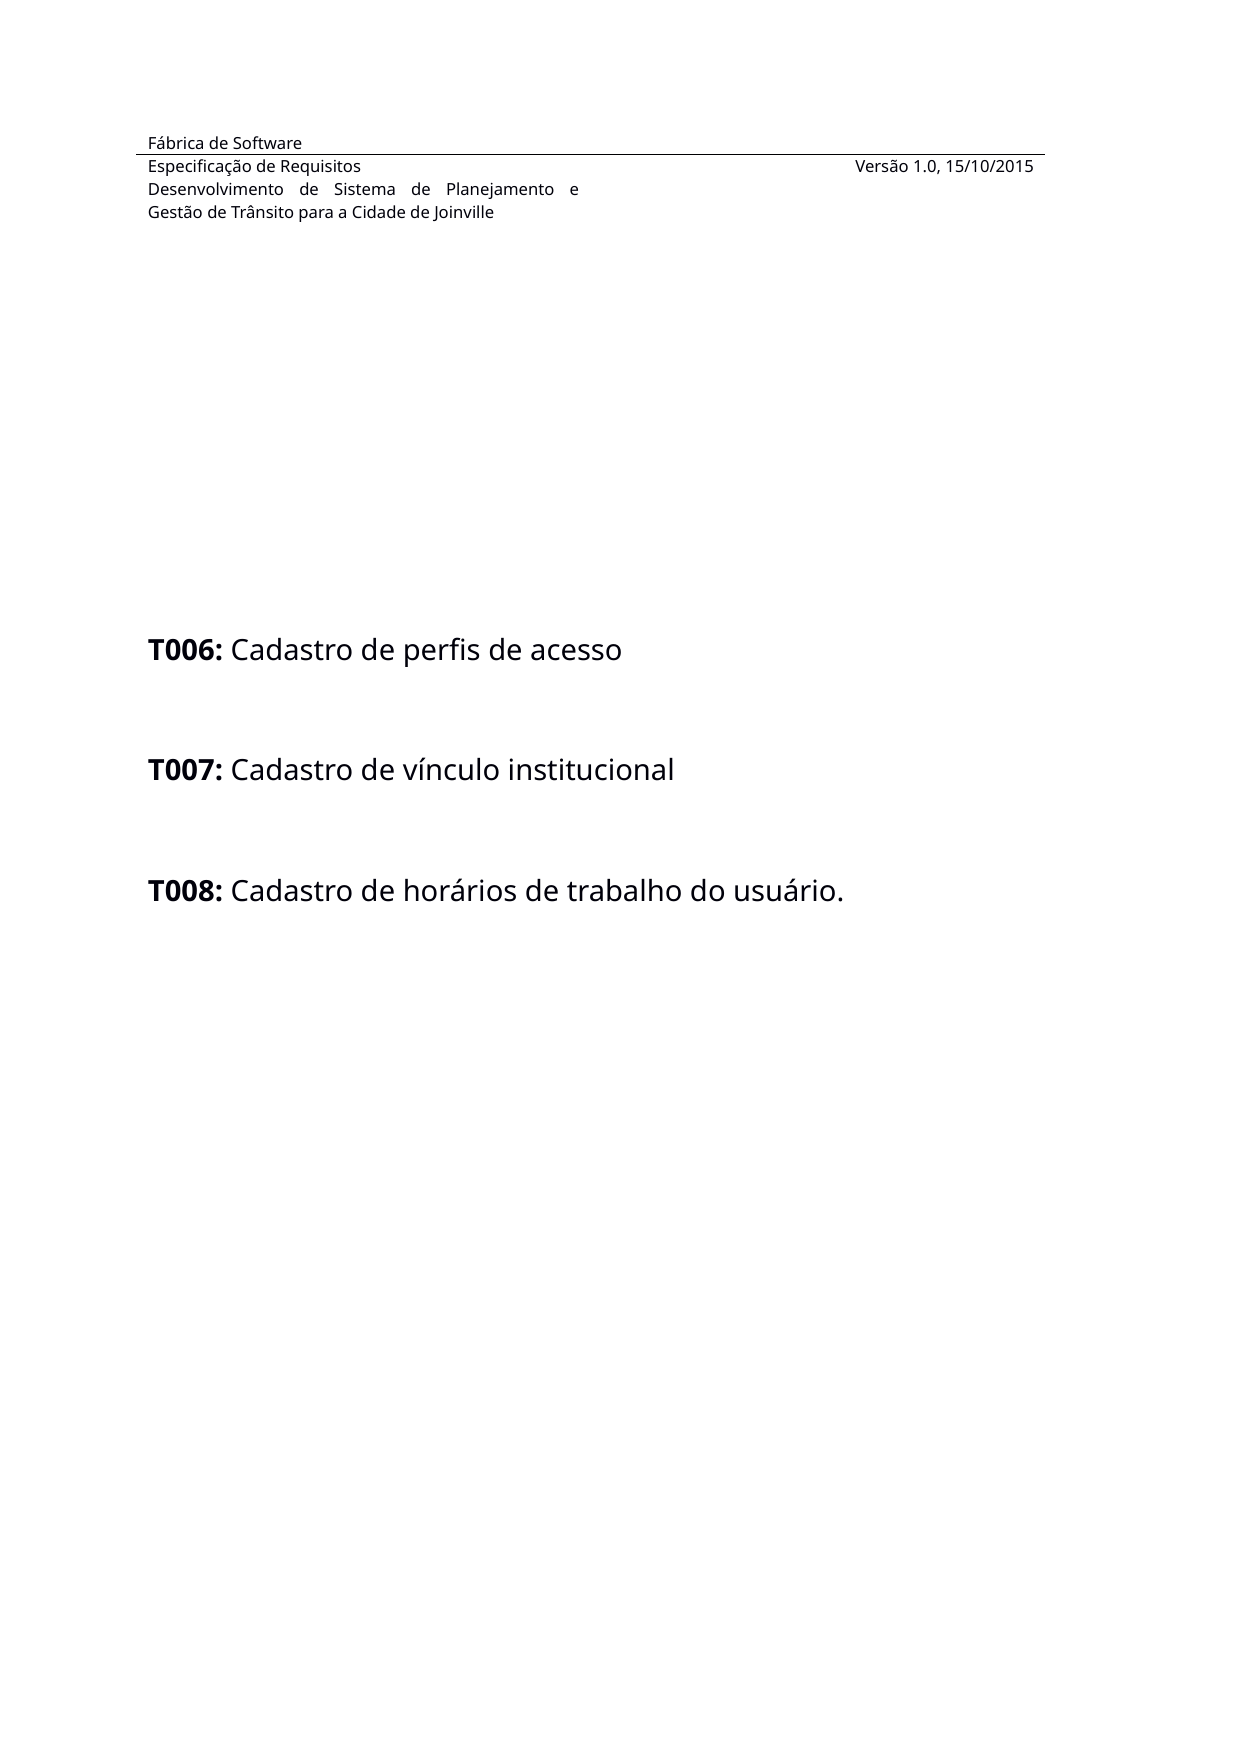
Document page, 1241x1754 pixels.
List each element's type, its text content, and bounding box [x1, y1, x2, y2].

text T008: Cadastro de horários de trabalho do usuário. [148, 870, 1093, 909]
text T007: Cadastro de vínculo institucional [148, 749, 1093, 789]
text T006: Cadastro de perfis de acesso [148, 629, 1093, 669]
